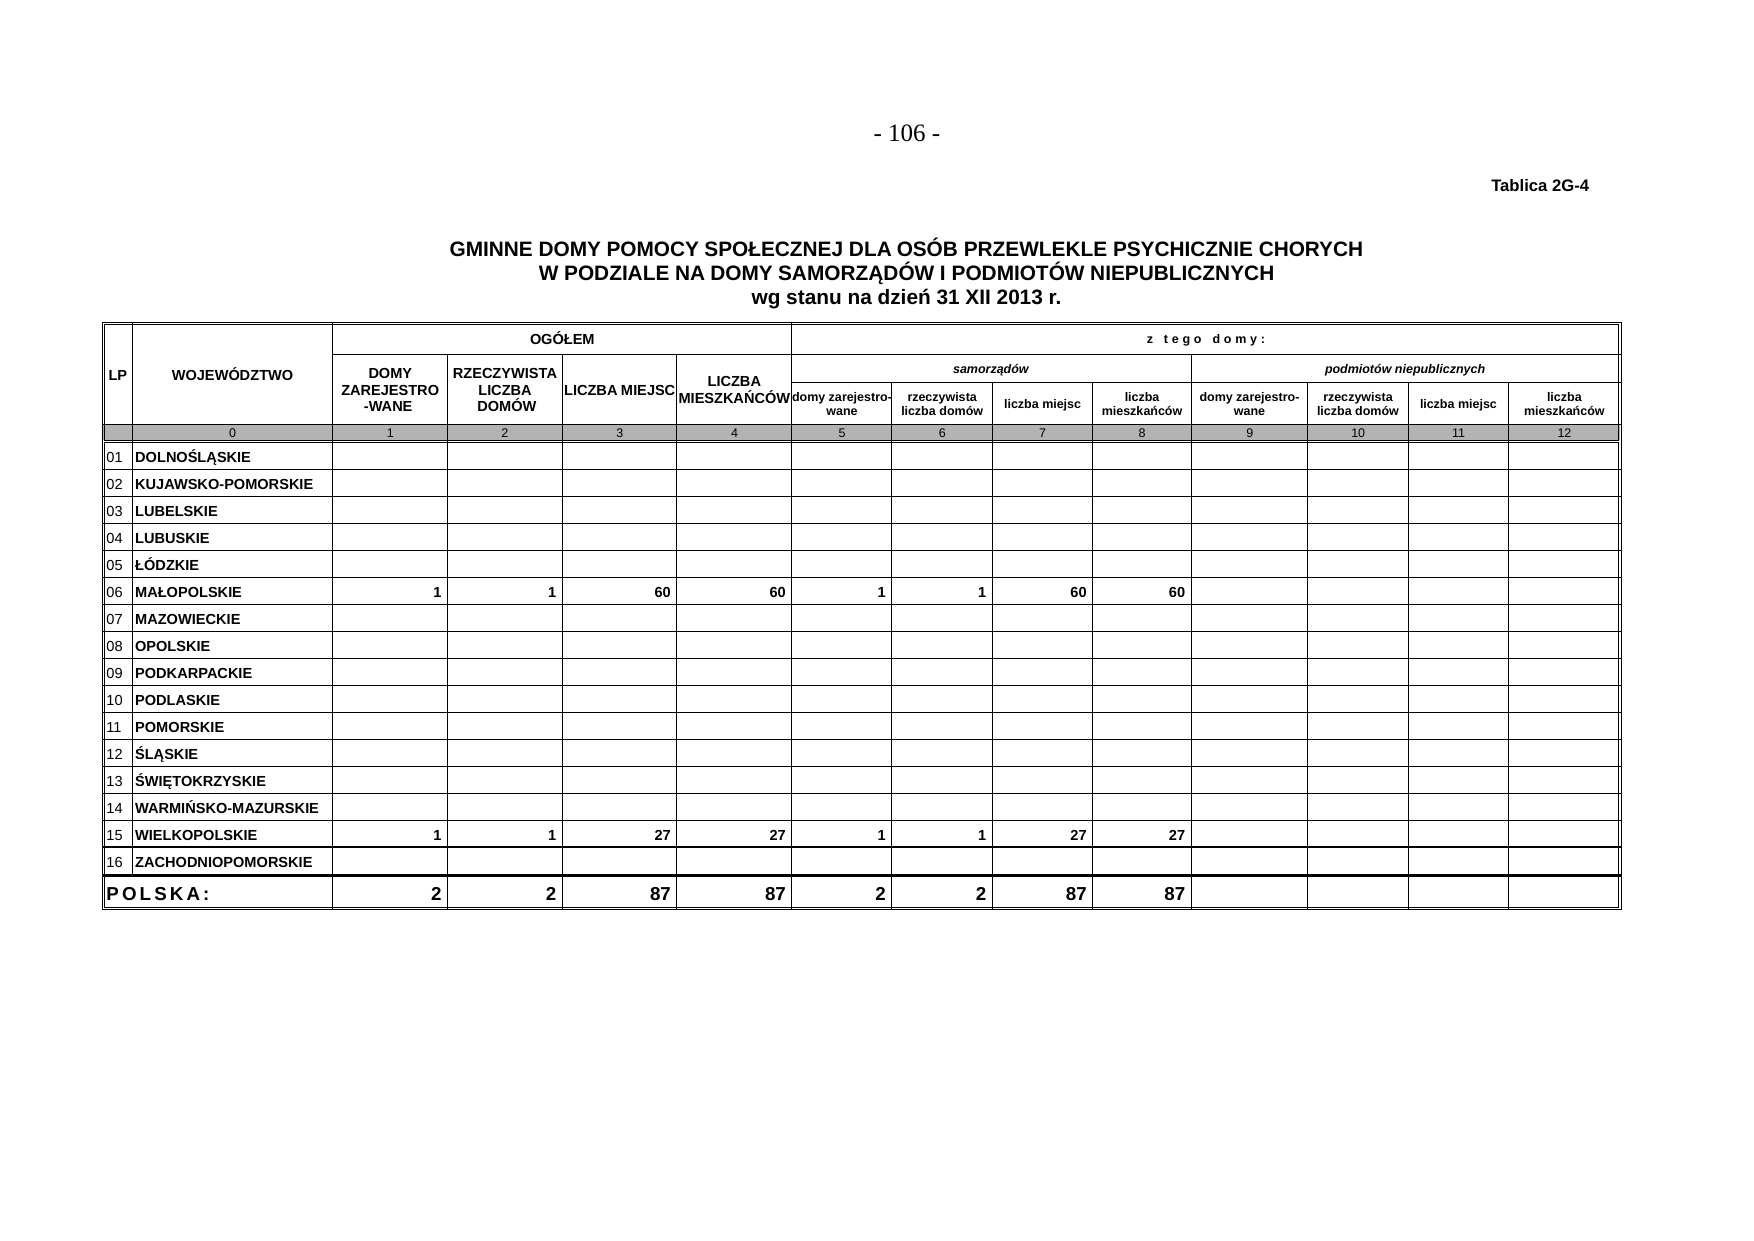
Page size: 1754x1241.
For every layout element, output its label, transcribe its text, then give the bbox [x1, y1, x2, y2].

table_cell [792, 524, 891, 550]
table_cell 09 [105, 659, 132, 684]
table_cell ŁÓDZKIE [133, 551, 332, 577]
table_cell 60 [1093, 578, 1191, 604]
table_cell 27 [993, 821, 1092, 846]
table_cell 9 [1192, 425, 1307, 440]
table_cell 12 [105, 740, 132, 766]
table_cell [892, 470, 992, 496]
table_cell [448, 767, 562, 792]
table_cell [993, 443, 1092, 469]
table_cell liczba miejsc [1409, 383, 1508, 424]
table_cell [333, 443, 447, 469]
table_cell [333, 524, 447, 550]
table_cell [1192, 632, 1307, 658]
table_cell [1093, 659, 1191, 684]
table_cell [1308, 713, 1408, 738]
table_cell [448, 443, 562, 469]
table_cell [1192, 470, 1307, 496]
table_cell [448, 524, 562, 550]
table_cell [1093, 551, 1191, 577]
table_cell [993, 524, 1092, 550]
table_cell [792, 659, 891, 684]
table_cell WARMIŃSKO-MAZURSKIE [133, 794, 332, 819]
table_cell 05 [105, 551, 132, 577]
table_cell [1509, 821, 1618, 846]
table_cell [1192, 767, 1307, 792]
table_cell [892, 740, 992, 766]
table_cell 27 [1093, 821, 1191, 846]
table_cell [333, 659, 447, 684]
table_cell 1 [892, 578, 992, 604]
table_cell [563, 794, 676, 819]
table_cell [333, 848, 447, 873]
table_cell [1093, 605, 1191, 631]
table_cell [1509, 497, 1618, 523]
table_cell [1308, 443, 1408, 469]
table_cell [1509, 551, 1618, 577]
table_cell [1308, 605, 1408, 631]
table_cell [1093, 443, 1191, 469]
table_cell [1509, 605, 1618, 631]
table_cell 3 [563, 425, 676, 440]
table_cell [333, 767, 447, 792]
table_cell PODLASKIE [133, 686, 332, 712]
table_cell 10 [105, 686, 132, 712]
table_cell MAŁOPOLSKIE [133, 578, 332, 604]
table_cell [1409, 551, 1508, 577]
table_cell [1308, 848, 1408, 873]
table_cell [792, 470, 891, 496]
table_cell [892, 686, 992, 712]
table_cell [1308, 578, 1408, 604]
table_cell ZACHODNIOPOMORSKIE [133, 848, 332, 873]
table_cell 08 [105, 632, 132, 658]
table_cell [892, 713, 992, 738]
table_cell [1093, 740, 1191, 766]
table_cell [1409, 497, 1508, 523]
table_cell 6 [892, 425, 992, 440]
table_cell [1308, 740, 1408, 766]
table_cell 11 [1409, 425, 1508, 440]
table_cell [1093, 794, 1191, 819]
table_cell [792, 605, 891, 631]
table_cell [1093, 848, 1191, 873]
table_cell [1192, 443, 1307, 469]
table_cell [792, 686, 891, 712]
table_cell [792, 740, 891, 766]
table_cell [1093, 524, 1191, 550]
table_cell [677, 524, 791, 550]
table_cell [892, 443, 992, 469]
table_cell [1509, 848, 1618, 873]
table_cell [1409, 740, 1508, 766]
table_cell [677, 848, 791, 873]
table_cell 87 [677, 877, 791, 907]
table_cell [993, 659, 1092, 684]
table_cell [892, 632, 992, 658]
table_cell [563, 497, 676, 523]
table_cell domy zarejestro-wane [792, 383, 891, 424]
table_cell [448, 659, 562, 684]
table_cell [1409, 632, 1508, 658]
table_cell [448, 848, 562, 873]
table_cell [1509, 524, 1618, 550]
table_cell [1409, 713, 1508, 738]
table_cell [1409, 443, 1508, 469]
table_cell 15 [105, 821, 132, 846]
table_cell [993, 686, 1092, 712]
table_cell [563, 740, 676, 766]
table_cell [993, 794, 1092, 819]
text Tablica 2G-4 [103, 176, 1665, 195]
table_cell [677, 740, 791, 766]
table_cell 7 [993, 425, 1092, 440]
table_cell [333, 713, 447, 738]
table_cell [792, 713, 891, 738]
table_cell [563, 632, 676, 658]
table_cell LICZBA MIESZKAŃCÓW [677, 355, 791, 424]
table_cell [792, 443, 891, 469]
table_cell rzeczywista liczba domów [1308, 383, 1408, 424]
table_cell [448, 497, 562, 523]
table_header z tego domy: [792, 325, 1618, 354]
table_cell 1 [448, 578, 562, 604]
table_cell [563, 605, 676, 631]
table_cell 16 [105, 848, 132, 873]
table_cell [333, 605, 447, 631]
table_cell [1308, 767, 1408, 792]
table_cell [1409, 524, 1508, 550]
table_cell 10 [1308, 425, 1408, 440]
table_cell [1192, 659, 1307, 684]
table_cell 2 [892, 877, 992, 907]
table_cell 12 [1509, 425, 1618, 440]
table_cell [1509, 443, 1618, 469]
table_cell POMORSKIE [133, 713, 332, 738]
table_cell [1409, 659, 1508, 684]
table_cell KUJAWSKO-POMORSKIE [133, 470, 332, 496]
table_cell DOMY ZAREJESTRO-WANE [333, 355, 447, 424]
table_cell 06 [105, 578, 132, 604]
table_cell liczba miejsc [993, 383, 1092, 424]
table_cell 07 [105, 605, 132, 631]
table_cell [1192, 877, 1307, 907]
table_cell [993, 470, 1092, 496]
table_cell liczba mieszkańców [1093, 383, 1191, 424]
table_cell ŚWIĘTOKRZYSKIE [133, 767, 332, 792]
table_cell 13 [105, 767, 132, 792]
table_cell [993, 767, 1092, 792]
table_cell [1192, 497, 1307, 523]
table_cell [1192, 740, 1307, 766]
table_cell 1 [792, 821, 891, 846]
table_cell [1308, 686, 1408, 712]
table_cell [1192, 713, 1307, 738]
table_cell [677, 794, 791, 819]
table_cell [677, 713, 791, 738]
table_cell rzeczywista liczba domów [892, 383, 992, 424]
table_cell LUBUSKIE [133, 524, 332, 550]
table_cell 01 [105, 443, 132, 469]
table_cell 2 [448, 877, 562, 907]
table_cell [563, 443, 676, 469]
table_cell [1409, 877, 1508, 907]
table_cell [448, 794, 562, 819]
table_cell OPOLSKIE [133, 632, 332, 658]
table_cell [448, 740, 562, 766]
table_cell [1509, 740, 1618, 766]
table_cell [892, 605, 992, 631]
table_cell [1192, 848, 1307, 873]
table_cell [1308, 659, 1408, 684]
table_cell [1192, 524, 1307, 550]
table_cell PODKARPACKIE [133, 659, 332, 684]
table_cell [1409, 686, 1508, 712]
table_cell [892, 551, 992, 577]
table_cell 03 [105, 497, 132, 523]
table_cell [677, 605, 791, 631]
table_cell LUBELSKIE [133, 497, 332, 523]
table_cell 4 [677, 425, 791, 440]
table_cell [1192, 821, 1307, 846]
table_cell [1409, 848, 1508, 873]
table_cell [677, 686, 791, 712]
table_cell [1509, 470, 1618, 496]
table_cell ŚLĄSKIE [133, 740, 332, 766]
table_cell 1 [448, 821, 562, 846]
table_cell WIELKOPOLSKIE [133, 821, 332, 846]
table_cell [448, 605, 562, 631]
table_cell [563, 686, 676, 712]
table_cell [448, 632, 562, 658]
table_cell 8 [1093, 425, 1191, 440]
table_cell DOLNOŚLĄSKIE [133, 443, 332, 469]
table_cell 87 [993, 877, 1092, 907]
table_cell liczba mieszkańców [1509, 383, 1618, 424]
table_cell [1308, 877, 1408, 907]
table_cell [448, 551, 562, 577]
table_cell 60 [563, 578, 676, 604]
table_cell [993, 740, 1092, 766]
table_cell [333, 740, 447, 766]
table_cell [1093, 497, 1191, 523]
table_cell [448, 713, 562, 738]
table_cell [1509, 794, 1618, 819]
table_cell [677, 551, 791, 577]
table_cell 60 [677, 578, 791, 604]
table_cell [105, 425, 132, 440]
table_cell 2 [448, 425, 562, 440]
table_cell [792, 551, 891, 577]
table_cell [993, 551, 1092, 577]
table_cell 87 [563, 877, 676, 907]
table_cell [1308, 794, 1408, 819]
table_cell 1 [333, 821, 447, 846]
table_cell [1308, 470, 1408, 496]
table_cell LICZBA MIEJSC [563, 355, 676, 424]
table_cell [1192, 794, 1307, 819]
table_cell [1093, 767, 1191, 792]
table_cell 1 [333, 425, 447, 440]
table_header OGÓŁEM [333, 325, 791, 354]
subtitle W PODZIALE NA DOMY SAMORZĄDÓW I PODMIOTÓW NIEPUBLICZNYCH [148, 261, 1665, 284]
table_cell [448, 686, 562, 712]
table_cell podmiotów niepublicznych [1192, 355, 1618, 382]
table_cell [1509, 877, 1618, 907]
table_cell [677, 659, 791, 684]
table_cell MAZOWIECKIE [133, 605, 332, 631]
table_cell [892, 524, 992, 550]
table_cell [993, 848, 1092, 873]
table_cell [333, 551, 447, 577]
table_cell [1093, 686, 1191, 712]
table_cell [563, 767, 676, 792]
table_cell [563, 470, 676, 496]
table_cell [448, 470, 562, 496]
table_cell [993, 713, 1092, 738]
table_cell [1308, 821, 1408, 846]
table_cell [333, 794, 447, 819]
table_cell [1308, 632, 1408, 658]
table_cell [563, 659, 676, 684]
table_cell [892, 497, 992, 523]
table_cell 0 [133, 425, 332, 440]
table_cell [1192, 578, 1307, 604]
table_cell 87 [1093, 877, 1191, 907]
table_cell [1308, 551, 1408, 577]
table_cell [993, 632, 1092, 658]
table_cell [677, 497, 791, 523]
table_cell [563, 524, 676, 550]
table_cell 27 [563, 821, 676, 846]
table_cell 02 [105, 470, 132, 496]
table_cell [993, 497, 1092, 523]
table_cell [892, 794, 992, 819]
table_cell [333, 686, 447, 712]
table_cell samorządów [792, 355, 1191, 382]
table_cell [677, 470, 791, 496]
table_cell 1 [333, 578, 447, 604]
table_cell [677, 632, 791, 658]
table_cell [792, 794, 891, 819]
table_cell [792, 767, 891, 792]
table_cell 2 [792, 877, 891, 907]
table_header LP [105, 325, 132, 424]
table_cell [1409, 767, 1508, 792]
table_header WOJEWÓDZTWO [133, 325, 332, 424]
table_cell [1093, 470, 1191, 496]
table_cell 14 [105, 794, 132, 819]
table_cell [1409, 821, 1508, 846]
table_cell [993, 605, 1092, 631]
table_cell [1192, 605, 1307, 631]
table_cell [1409, 605, 1508, 631]
table_cell [892, 767, 992, 792]
table_cell [563, 713, 676, 738]
table_cell [1509, 767, 1618, 792]
table_cell 1 [892, 821, 992, 846]
table_cell [333, 632, 447, 658]
table_cell [892, 848, 992, 873]
table_cell 27 [677, 821, 791, 846]
table_cell [792, 497, 891, 523]
table_cell [792, 848, 891, 873]
table_cell [1192, 686, 1307, 712]
table_cell [563, 848, 676, 873]
subtitle GMINNE DOMY POMOCY SPOŁECZNEJ DLA OSÓB PRZEWLEKLE PSYCHICZNIE CHORYCH [148, 237, 1665, 261]
table_cell [1509, 713, 1618, 738]
table_cell POLSKA: [105, 877, 332, 907]
table_cell [1308, 497, 1408, 523]
table_cell RZECZYWISTA LICZBA DOMÓW [448, 355, 562, 424]
table_cell [1308, 524, 1408, 550]
table_cell 11 [105, 713, 132, 738]
table_cell domy zarejestro-wane [1192, 383, 1307, 424]
table_cell [1093, 713, 1191, 738]
table_cell 60 [993, 578, 1092, 604]
table_cell [1509, 686, 1618, 712]
table_cell 5 [792, 425, 891, 440]
table_cell [1509, 659, 1618, 684]
table_cell [1409, 578, 1508, 604]
table_cell [1093, 632, 1191, 658]
table_cell [333, 470, 447, 496]
table_cell [563, 551, 676, 577]
table_cell [1509, 632, 1618, 658]
table_cell [677, 443, 791, 469]
table_cell [1409, 794, 1508, 819]
table_cell [333, 497, 447, 523]
table_cell 04 [105, 524, 132, 550]
table_cell 2 [333, 877, 447, 907]
table_cell 1 [792, 578, 891, 604]
table_cell [892, 659, 992, 684]
subtitle wg stanu na dzień 31 XII 2013 r. [148, 284, 1665, 308]
table_cell [1509, 578, 1618, 604]
table_cell [792, 632, 891, 658]
table_cell [1192, 551, 1307, 577]
table_cell [677, 767, 791, 792]
table_cell [1409, 470, 1508, 496]
